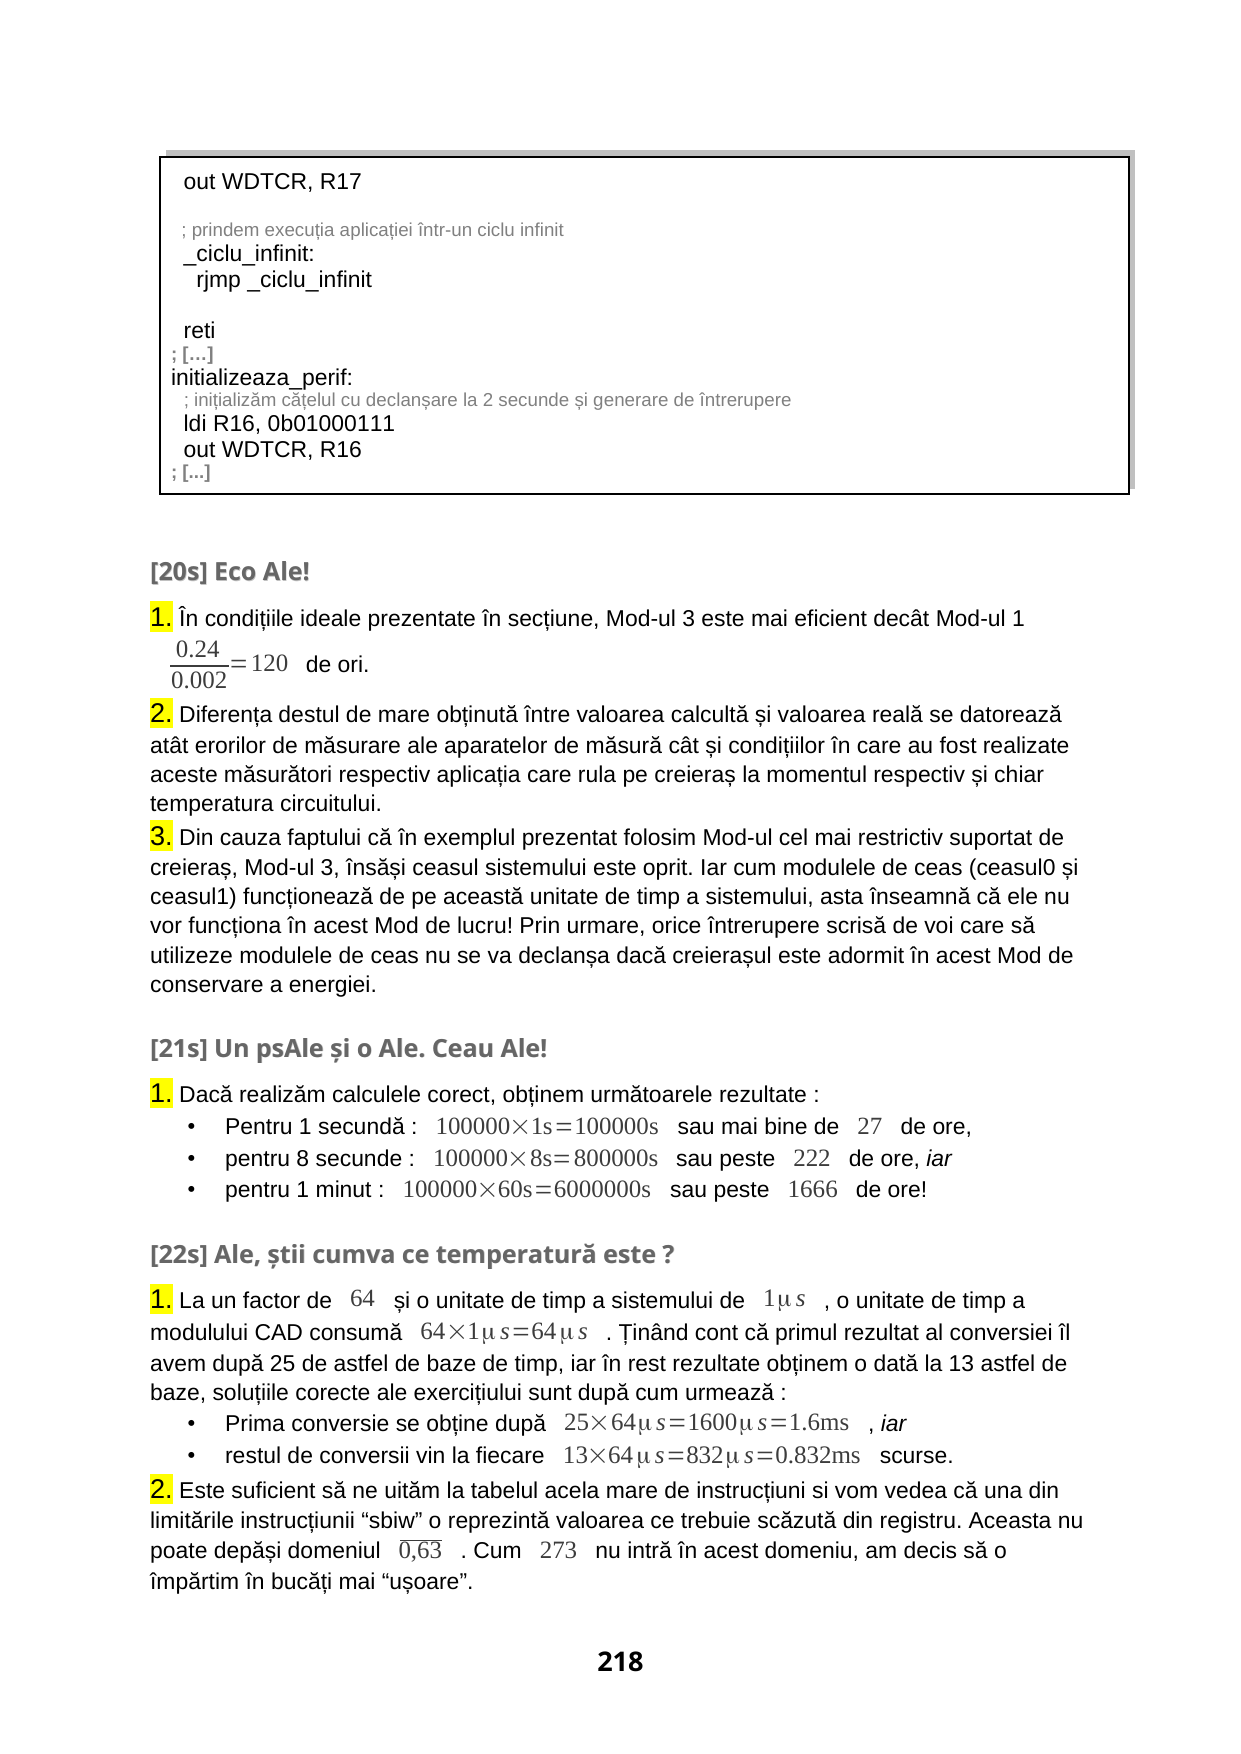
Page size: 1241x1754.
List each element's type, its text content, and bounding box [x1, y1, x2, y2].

subtitle restul de conversii vin la fiecarescurse. [187, 1441, 1091, 1470]
subtitle 3. Din cauza faptului că în exemplul prezentat folosim Mod-ul cel mai restrictiv suportat de creieraș, Mod-ul 3, însăși ceasul sistemului este oprit. Iar cum modulele de ceas (ceasul0 și ceasul1) funcționează de pe această unitate de timp a sistemului, asta înseamnă că ele nu vor funcționa în acest Mod de lucru! Prin urmare, orice întrerupere scrisă de voi care să utilizeze modulele de ceas nu se va declanșa dacă creierașul este adormit în acest Mod de conservare a energiei. [150, 820, 1091, 998]
subtitle Pentru 1 secundă :sau mai bine dede ore, [187, 1113, 1091, 1140]
subtitle 1. La un factor deși o unitate de timp a sistemului de, o unitate de timp a modulului CAD consumă. Ținând cont că primul rezultat al conversiei îl avem după 25 de astfel de baze de timp, iar în rest rezultate obținem o dată la 13 astfel de baze, soluțiile corecte ale exercițiului sunt după cum urmează : [150, 1284, 1091, 1405]
subtitle [20s] Eco Ale! [150, 554, 1091, 588]
subtitle [21s] Un psAle și o Ale. Ceau Ale! [150, 1031, 1091, 1064]
subtitle 1. În condițiile ideale prezentate în secțiune, Mod-ul 3 este mai eficient decât Mod-ul 1 de ori. [150, 601, 1091, 694]
subtitle 1. Dacă realizăm calculele corect, obținem următoarele rezultate : [150, 1078, 1091, 1108]
subtitle pentru 8 secunde :sau pestede ore, iar [187, 1144, 1091, 1172]
table_header out WDTCR, R17 ; prindem execuția aplicației într-un ciclu infinit _ciclu_infinit: rjmp _ciclu_infinit reti ; […] initializeaza_perif: ; inițializăm cățelul cu declanșare la 2 secunde și generare de întrerupere ldi R16, 0b01000111 out WDTCR, R16 ; [...] [161, 158, 1128, 493]
subtitle pentru 1 minut :sau pestede ore! [187, 1176, 1091, 1203]
subtitle Prima conversie se obține după, iar [187, 1409, 1091, 1437]
subtitle 2. Este suficient să ne uităm la tabelul acela mare de instrucțiuni si vom vedea că una din limitările instrucțiunii “sbiw” o reprezintă valoarea ce trebuie scăzută din registru. Aceasta nu poate depăși domeniul. Cumnu intră în acest domeniu, am decis să o împărtim în bucăți mai “ușoare”. [150, 1474, 1091, 1594]
subtitle 2. Diferența destul de mare obținută între valoarea calcultă și valoarea reală se datorează atât erorilor de măsurare ale aparatelor de măsură cât și condițiilor în care au fost realizate aceste măsurători respectiv aplicația care rula pe creieraș la momentul respectiv și chiar temperatura circuitului. [150, 698, 1091, 817]
subtitle [22s] Ale, știi cumva ce temperatură este ? [150, 1236, 1091, 1270]
